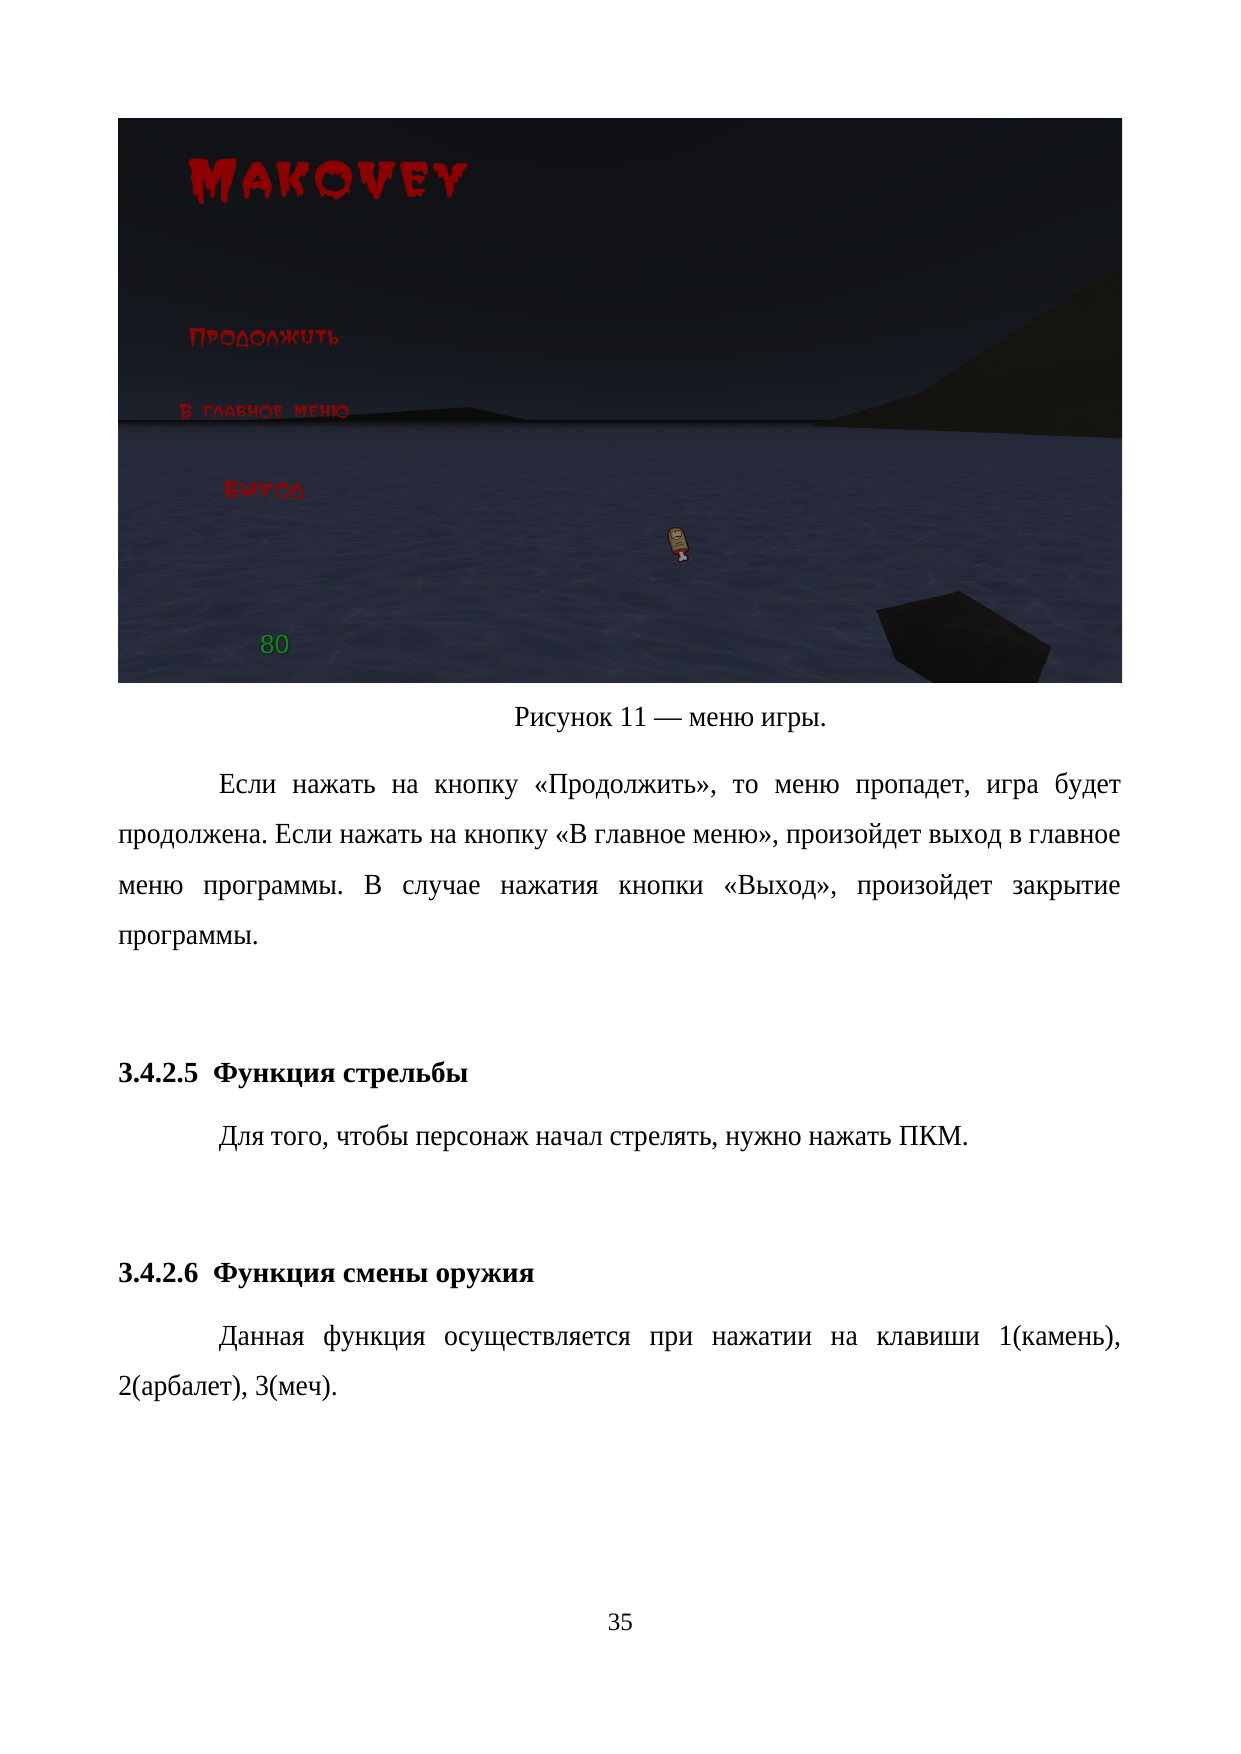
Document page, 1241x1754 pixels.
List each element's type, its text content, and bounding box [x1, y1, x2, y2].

text Для того, чтобы персонаж начал стрелять, нужно нажать ПКМ. [118, 1118, 1122, 1151]
text Данная функция осуществляется при нажатии на клавиши 1(камень), 2(арбалет), 3(меч). [118, 1318, 1122, 1402]
text Рисунок 11 — меню игры. [118, 683, 1122, 733]
text Если нажать на кнопку «Продолжить», то меню пропадет, игра будет продолжена. Если нажать на кнопку «В главное меню», произойдет выход в главное меню программы. В случае нажатия кнопки «Выход», произойдет закрытие программы. [118, 766, 1122, 951]
subtitle 3.4.2.5 Функция стрельбы [118, 1055, 1122, 1089]
subtitle 3.4.2.6 Функция смены оружия [118, 1256, 1122, 1289]
picture [118, 118, 1123, 683]
